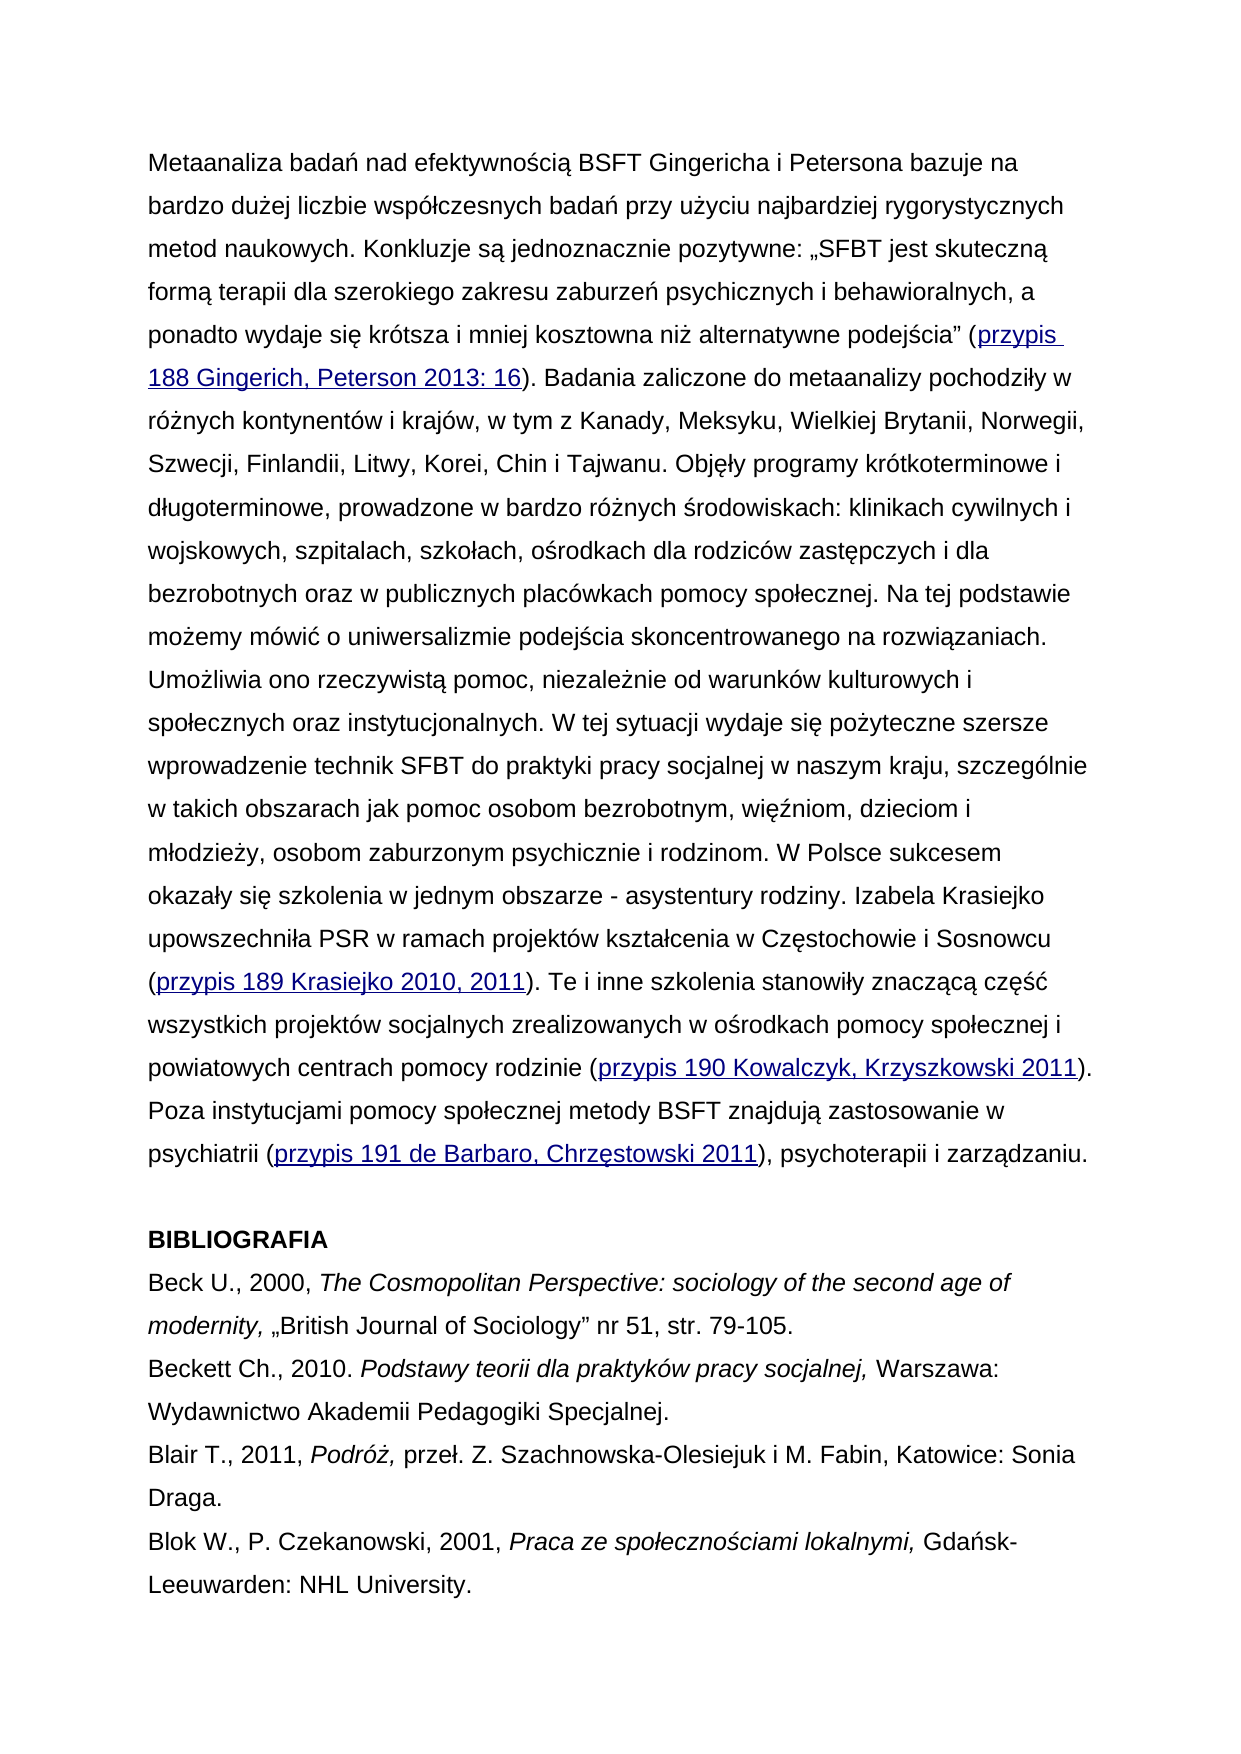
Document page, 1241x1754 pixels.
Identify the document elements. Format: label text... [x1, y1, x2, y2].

text metod naukowych. Konkluzje są jednoznacznie pozytywne: „SFBT jest skuteczną formą terapii dla szerokiego zakresu zaburzeń psychicznych i behawioralnych, a ponadto wydaje się krótsza i mniej kosztowna niż alternatywne podejścia” (przypis 188 Gingerich, Peterson 2013: 16). Badania zaliczone do metaanalizy pochodziły w różnych kontynentów i krajów, w tym z Kanady, Meksyku, Wielkiej Brytanii, Norwegii, Szwecji, Finlandii, Litwy, Korei, Chin i Tajwanu. Objęły programy krótkoterminowe i długoterminowe, prowadzone w bardzo różnych środowiskach: klinikach cywilnych i wojskowych, szpitalach, szkołach, ośrodkach dla rodziców zastępczych i dla bezrobotnych oraz w publicznych placówkach pomocy społecznej. Na tej podstawie możemy mówić o uniwersalizmie podejścia skoncentrowanego na rozwiązaniach. Umożliwia ono rzeczywistą pomoc, niezależnie od warunków kulturowych i społecznych oraz instytucjonalnych. W tej sytuacji wydaje się pożyteczne szersze wprowadzenie technik SFBT do praktyki pracy socjalnej w naszym kraju, szczególnie w takich obszarach jak pomoc osobom bezrobotnym, więźniom, dzieciom i młodzieży, osobom zaburzonym psychicznie i rodzinom. W Polsce sukcesem okazały się szkolenia w jednym obszarze - asystentury rodziny. Izabela Krasiejko upowszechniła PSR w ramach projektów kształcenia w Częstochowie i Sosnowcu (przypis 189 Krasiejko 2010, 2011). Te i inne szkolenia stanowiły znaczącą część wszystkich projektów socjalnych zrealizowanych w ośrodkach pomocy społecznej i powiatowych centrach pomocy rodzinie (przypis 190 Kowalczyk, Krzyszkowski 2011). Poza instytucjami pomocy społecznej metody BSFT znajdują zastosowanie w psychiatrii (przypis 191 de Barbaro, Chrzęstowski 2011), psychoterapii i zarządzaniu. [148, 234, 1093, 1168]
text Blok W., P. Czekanowski, 2001, Praca ze społecznościami lokalnymi, Gdańsk-Leeuwarden: NHL University. [148, 1526, 1093, 1598]
text Beckett Ch., 2010. Podstawy teorii dla praktyków pracy socjalnej, Warszawa: Wydawnictwo Akademii Pedagogiki Specjalnej. [148, 1354, 1093, 1426]
text Blair T., 2011, Podróż, przeł. Z. Szachnowska-Olesiejuk i M. Fabin, Katowice: Sonia Draga. [148, 1440, 1093, 1512]
text Beck U., 2000, The Cosmopolitan Perspective: sociology of the second age of modernity, „British Journal of Sociology” nr 51, str. 79-105. [148, 1268, 1093, 1339]
text Metaanaliza badań nad efektywnością BSFT Gingericha i Petersona bazuje na bardzo dużej liczbie współczesnych badań przy użyciu najbardziej rygorystycznych [148, 148, 1093, 219]
subtitle BIBLIOGRAFIA [148, 1224, 1093, 1253]
